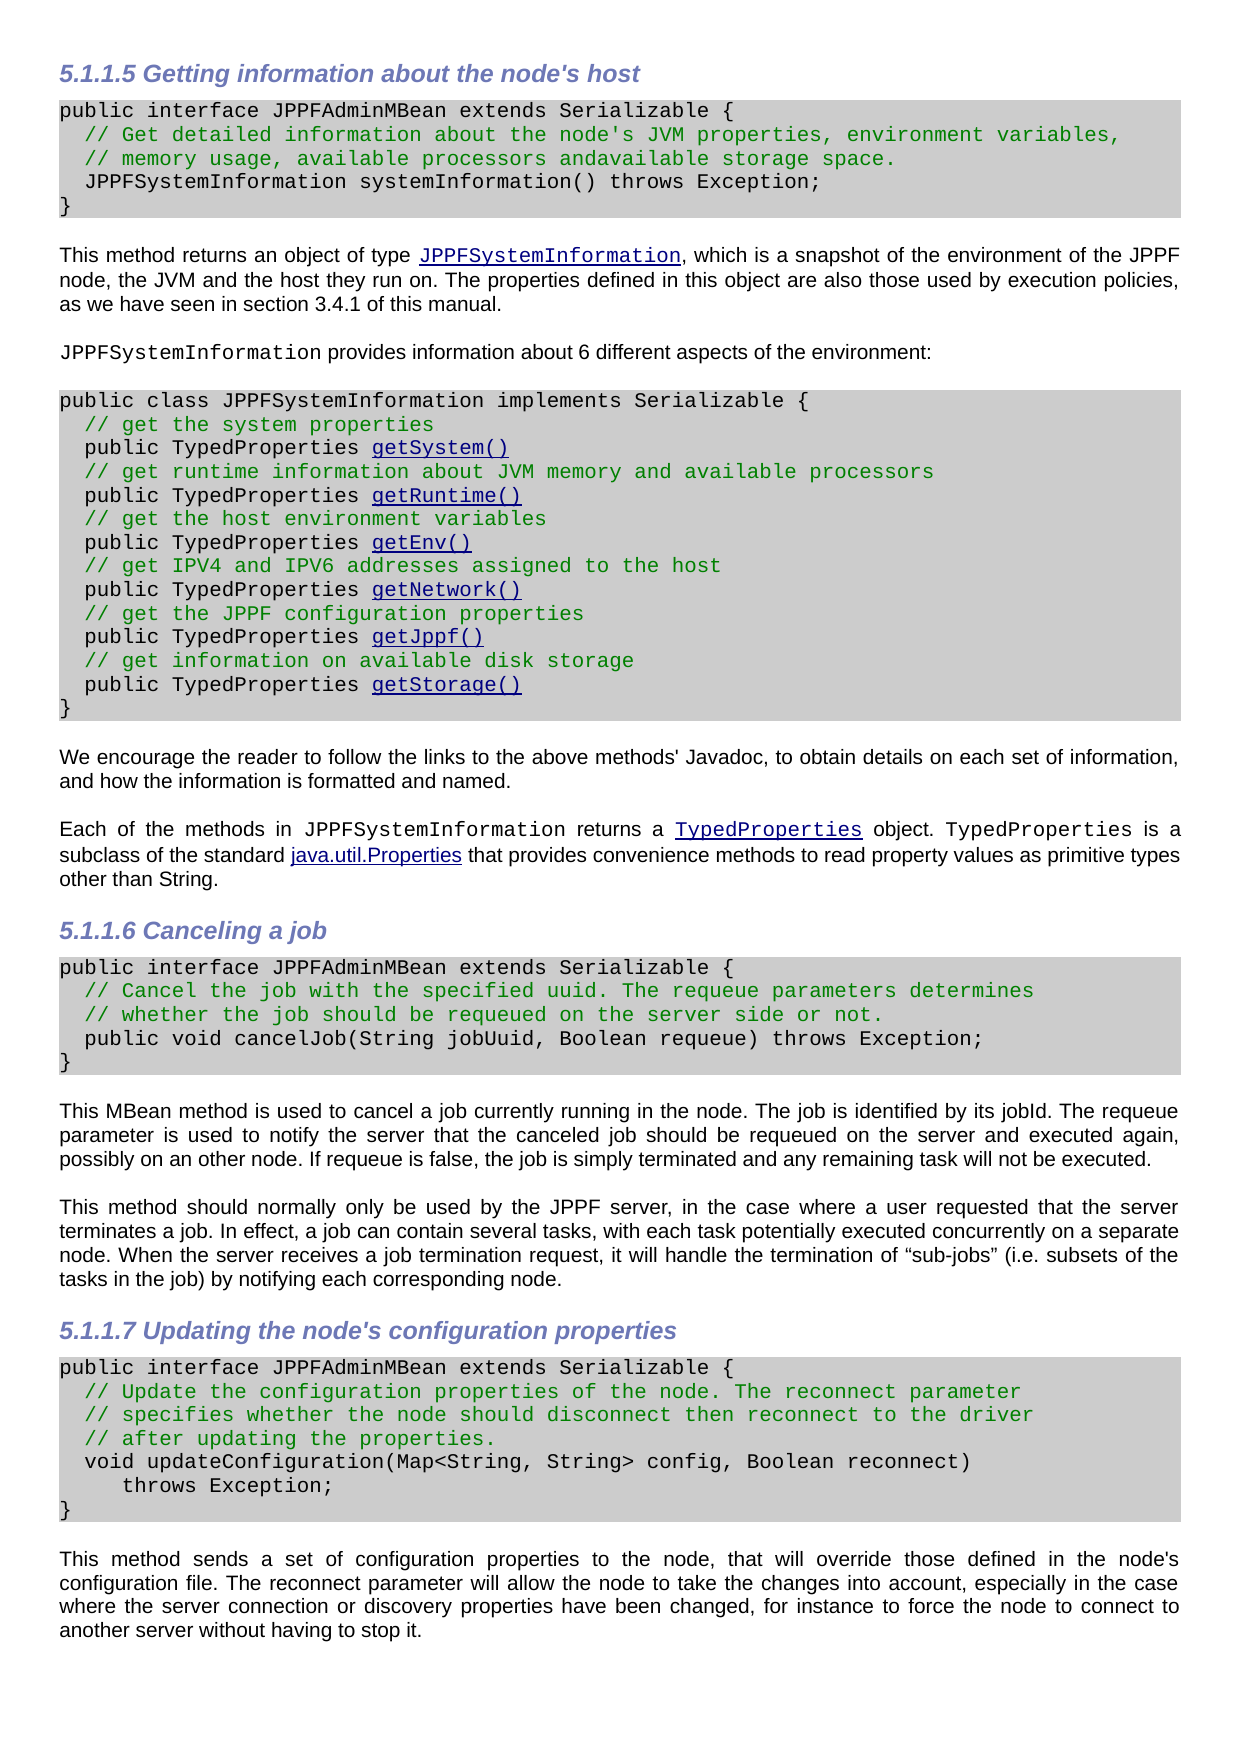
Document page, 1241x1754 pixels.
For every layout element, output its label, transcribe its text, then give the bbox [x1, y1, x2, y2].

text // get runtime information about JVM memory and available processors [59, 461, 1181, 484]
text public TypedProperties getJppf() [59, 626, 1181, 650]
text } [59, 1051, 1181, 1075]
text // get the system properties [59, 414, 1181, 437]
text public TypedProperties getRuntime() [59, 484, 1181, 508]
text Each of the methods in JPPFSystemInformation returns a TypedProperties object. TypedProperties is a subclass of the standard java.util.Properties that provides convenience methods to read property values as primitive types other than String. [59, 817, 1181, 891]
text // Cancel the job with the specified uuid. The requeue parameters determines [59, 981, 1181, 1004]
text public interface JPPFAdminMBean extends Serializable { [59, 1357, 1181, 1381]
text This method returns an object of type JPPFSystemInformation, which is a snapshot of the environment of the JPPF node, the JVM and the host they run on. The properties defined in this object are also those used by execution policies, as we have seen in section 3.4.1 of this manual. [59, 242, 1181, 316]
text // get the host environment variables [59, 508, 1181, 532]
text // specifies whether the node should disconnect then reconnect to the driver [59, 1404, 1181, 1428]
text // Update the configuration properties of the node. The reconnect parameter [59, 1381, 1181, 1404]
text JPPFSystemInformation provides information about 6 different aspects of the environment: [59, 340, 1181, 366]
text // Get detailed information about the node's JVM properties, environment variables, [59, 124, 1181, 148]
text This method should normally only be used by the JPPF server, in the case where a user requested that the server terminates a job. In effect, a job can contain several tasks, with each task potentially executed concurrently on a separate node. When the server receives a job termination request, it will handle the termination of “sub-jobs” (i.e. subsets of the tasks in the job) by notifying each corresponding node. [59, 1195, 1181, 1291]
text } [59, 195, 1181, 218]
text public class JPPFSystemInformation implements Serializable { [59, 390, 1181, 414]
text } [59, 697, 1181, 721]
text void updateConfiguration(Map<String, String> config, Boolean reconnect) [59, 1452, 1181, 1475]
text JPPFSystemInformation systemInformation() throws Exception; [59, 171, 1181, 195]
text public TypedProperties getStorage() [59, 674, 1181, 697]
text We encourage the reader to follow the links to the above methods' Javadoc, to obtain details on each set of information, and how the information is formatted and named. [59, 745, 1181, 793]
text This method sends a set of configuration properties to the node, that will override those defined in the node's configuration file. The reconnect parameter will allow the node to take the changes into account, especially in the case where the server connection or discovery properties have been changed, for instance to force the node to connect to another server without having to stop it. [59, 1546, 1181, 1642]
subtitle Updating the node's configuration properties [59, 1316, 1181, 1344]
subtitle Canceling a job [59, 916, 1181, 944]
text public TypedProperties getNetwork() [59, 579, 1181, 603]
text public interface JPPFAdminMBean extends Serializable { [59, 100, 1181, 124]
text } [59, 1499, 1181, 1522]
text public interface JPPFAdminMBean extends Serializable { [59, 957, 1181, 981]
text public TypedProperties getEnv() [59, 532, 1181, 556]
text // whether the job should be requeued on the server side or not. [59, 1004, 1181, 1028]
text throws Exception; [59, 1475, 1181, 1499]
text This MBean method is used to cancel a job currently running in the node. The job is identified by its jobId. The requeue parameter is used to notify the server that the canceled job should be requeued on the server and executed again, possibly on an other node. If requeue is false, the job is simply terminated and any remaining task will not be executed. [59, 1099, 1181, 1171]
text // get information on available disk storage [59, 650, 1181, 674]
text // get IPV4 and IPV6 addresses assigned to the host [59, 556, 1181, 579]
text // after updating the properties. [59, 1428, 1181, 1452]
text public TypedProperties getSystem() [59, 437, 1181, 461]
subtitle Getting information about the node's host [59, 59, 1181, 88]
text // get the JPPF configuration properties [59, 603, 1181, 626]
text // memory usage, available processors andavailable storage space. [59, 148, 1181, 171]
text public void cancelJob(String jobUuid, Boolean requeue) throws Exception; [59, 1028, 1181, 1051]
